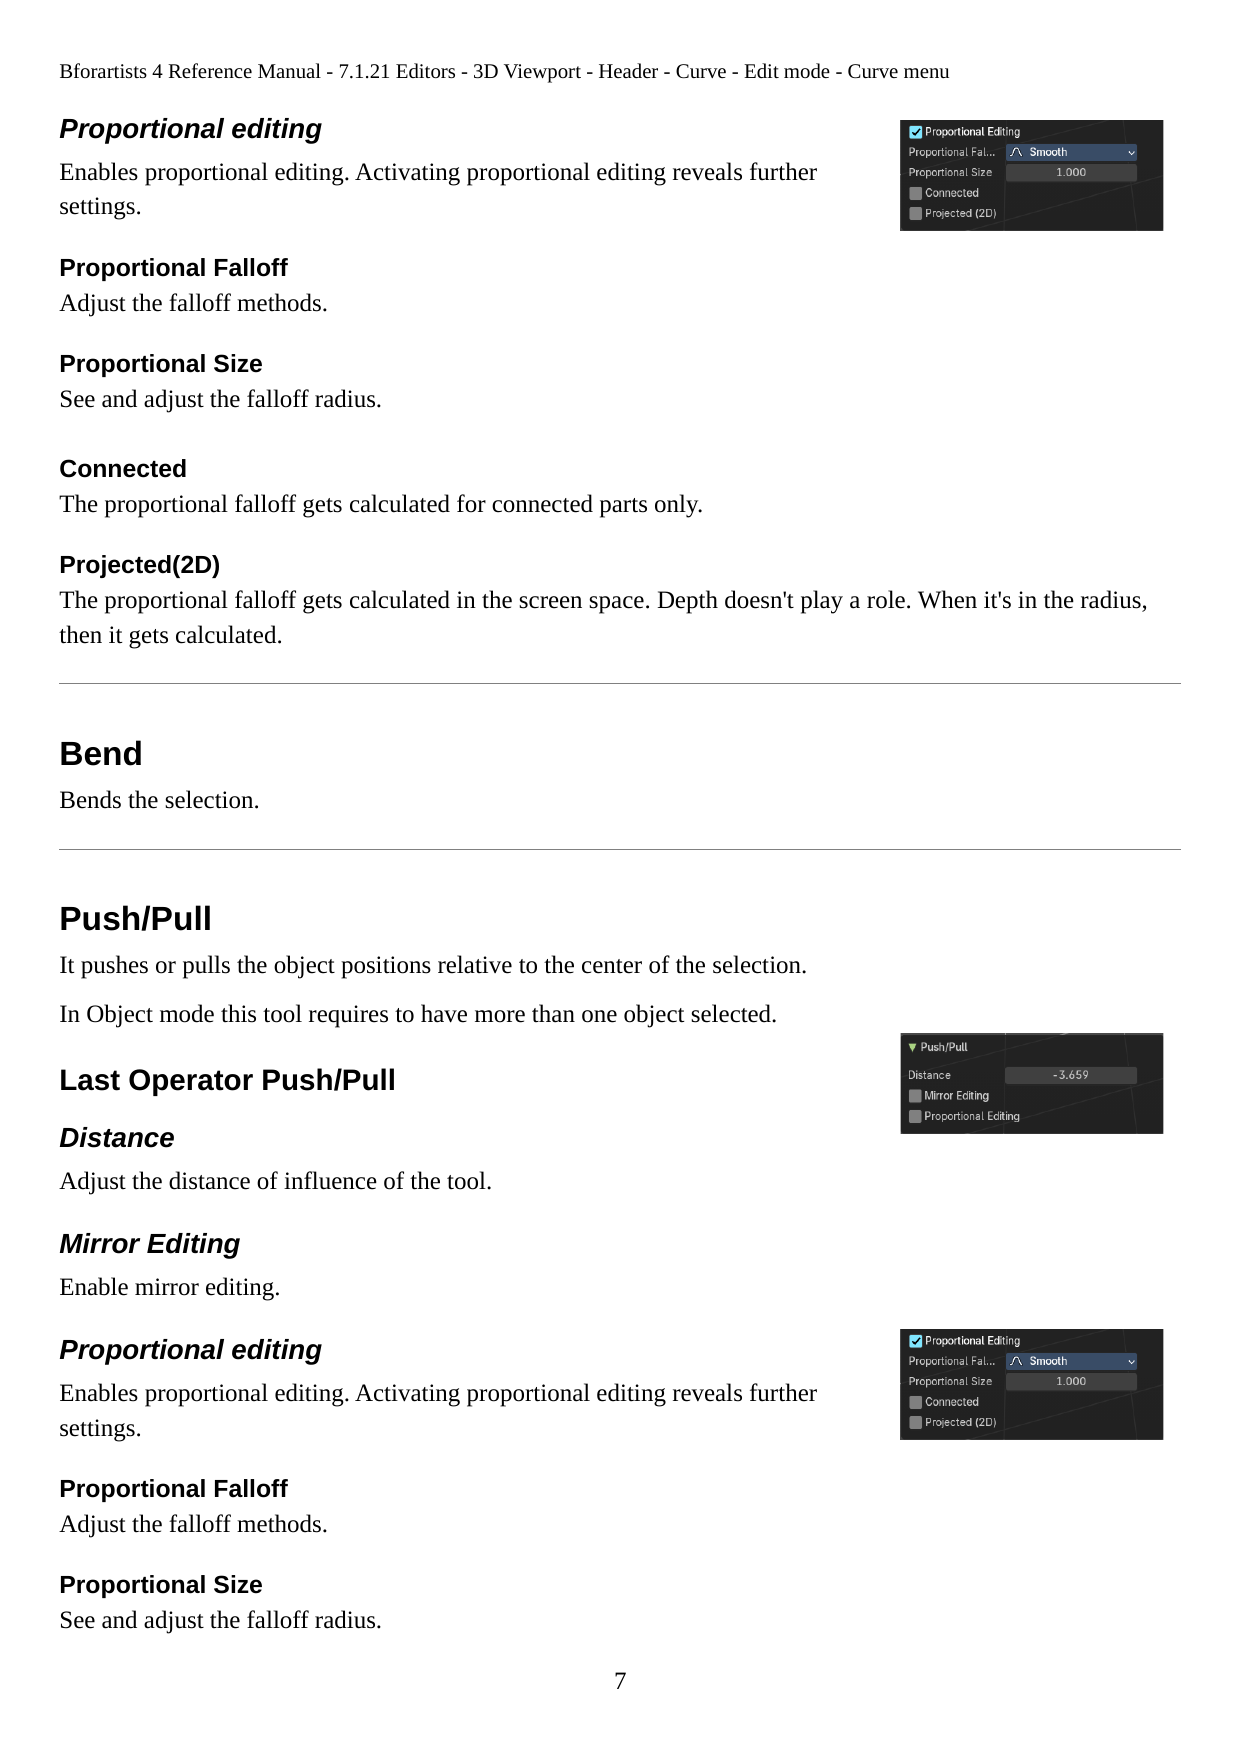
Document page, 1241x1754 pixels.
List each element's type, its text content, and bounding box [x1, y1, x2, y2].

subtitle Proportional Falloff [59, 253, 1181, 282]
subtitle Push/Pull [59, 899, 1181, 938]
text Adjust the distance of influence of the tool. [59, 1166, 1181, 1195]
subtitle Last Operator Push/Pull [59, 1063, 900, 1097]
text Enable mirror editing. [59, 1272, 1181, 1301]
text Enables proportional editing. Activating proportional editing reveals further settings. [59, 1378, 1181, 1441]
subtitle Proportional editing [59, 113, 1181, 144]
picture [900, 120, 1164, 231]
subtitle [1164, 1063, 1181, 1097]
text Adjust the falloff methods. [59, 288, 1181, 317]
picture [900, 1033, 1164, 1134]
text Enables proportional editing. Activating proportional editing reveals further settings. [59, 157, 900, 220]
text Bends the selection. [59, 785, 1181, 814]
subtitle Mirror Editing [59, 1228, 1181, 1260]
text Adjust the falloff methods. [59, 1509, 1181, 1538]
subtitle Connected [59, 454, 1181, 483]
text See and adjust the falloff radius. [59, 1605, 1181, 1634]
subtitle Distance [59, 1122, 1181, 1154]
subtitle [1164, 1334, 1181, 1366]
subtitle Proportional Falloff [59, 1474, 1181, 1503]
text The proportional falloff gets calculated for connected parts only. [59, 489, 1181, 518]
text See and adjust the falloff radius. [59, 384, 1181, 413]
subtitle Projected(2D) [59, 551, 1181, 579]
subtitle Proportional editing [59, 1334, 900, 1366]
picture [900, 1329, 1164, 1440]
subtitle Proportional Size [59, 1571, 1181, 1599]
subtitle Proportional Size [59, 349, 1181, 378]
text It pushes or pulls the object positions relative to the center of the selection. [59, 950, 1181, 979]
text In Object mode this tool requires to have more than one object selected. [59, 999, 1181, 1028]
subtitle Bend [59, 734, 1181, 772]
text The proportional falloff gets calculated in the screen space. Depth doesn't play a role. When it's in the radius, then it gets calculated. [59, 585, 1181, 648]
